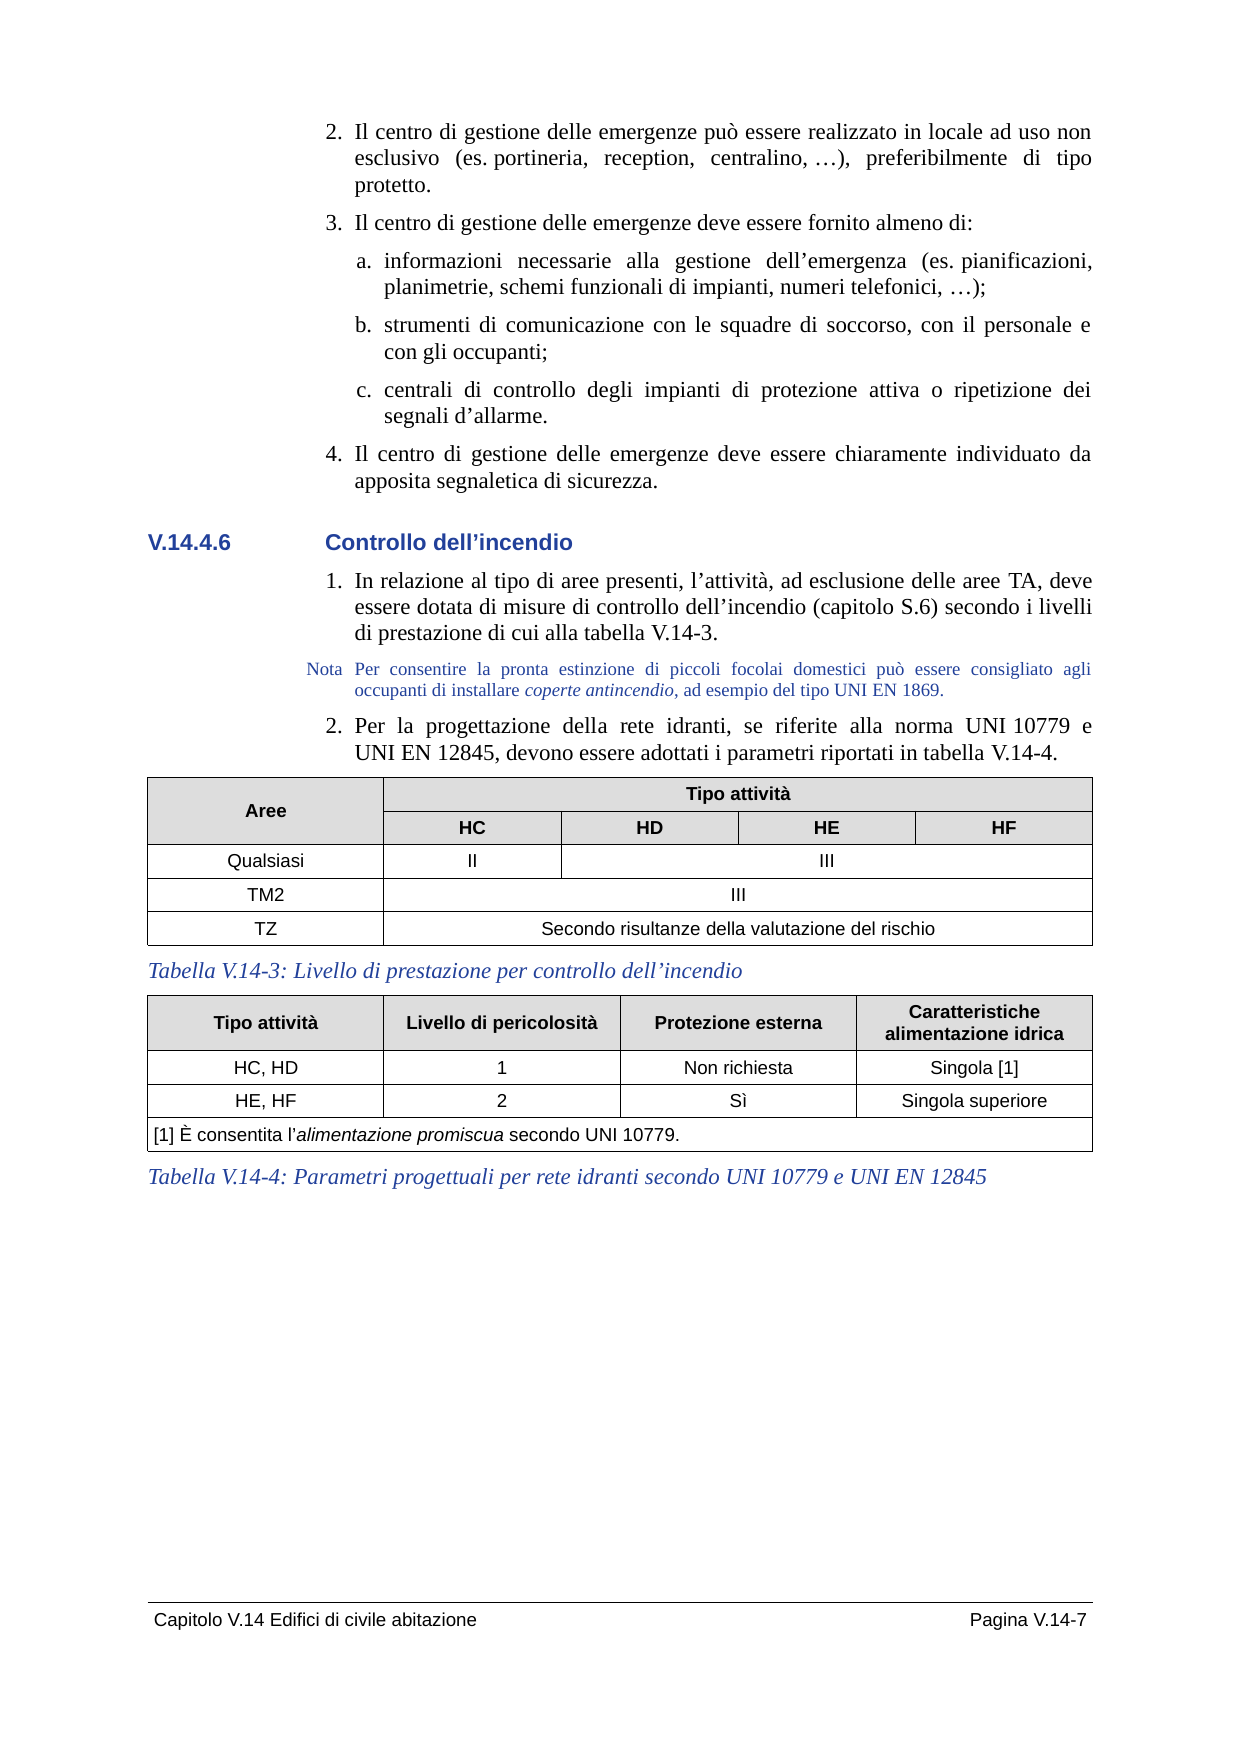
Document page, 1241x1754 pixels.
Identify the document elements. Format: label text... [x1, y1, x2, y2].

table_header Caratteristiche alimentazione idrica [857, 996, 1092, 1050]
table_cell HE, HF [148, 1085, 383, 1117]
list Per la progettazione della rete idranti, se riferite alla norma UNI 10779 e UNI EN 12845, devono essere adottati i parametri riportati in tabella V.14-4. [342, 712, 1093, 765]
table_cell HE [739, 812, 915, 844]
table_cell TM2 [148, 879, 383, 911]
table_cell Singola superiore [857, 1085, 1092, 1117]
table_cell Secondo risultanze della valutazione del rischio [384, 912, 1092, 945]
table_header Tipo attività [384, 778, 1092, 811]
table_cell 1 [384, 1051, 620, 1084]
table_cell HF [916, 812, 1092, 844]
list Il centro di gestione delle emergenze può essere realizzato in locale ad uso non esclusivo (es. portineria, reception, centralino, …), preferibilmente di tipo protetto. [342, 118, 1093, 197]
table_cell II [384, 845, 561, 878]
table_cell Non richiesta [621, 1051, 856, 1084]
table_cell HC, HD [148, 1051, 383, 1084]
table_cell [1] È consentita l’alimentazione promiscua secondo UNI 10779. [148, 1118, 1092, 1151]
list centrali di controllo degli impianti di protezione attiva o ripetizione dei segnali d’allarme. [372, 376, 1093, 429]
table_cell III [562, 845, 1092, 878]
table_cell TZ [148, 912, 383, 945]
table_header Tipo attività [148, 996, 383, 1050]
table_header Aree [148, 778, 383, 844]
table_cell HC [384, 812, 561, 844]
table_cell Singola [1] [857, 1051, 1092, 1084]
text Tabella V.14-4: Parametri progettuali per rete idranti secondo UNI 10779 e UNI EN 12845 [148, 1163, 1093, 1189]
table_cell Qualsiasi [148, 845, 383, 878]
list informazioni necessarie alla gestione dell’emergenza (es. pianificazioni, planimetrie, schemi funzionali di impianti, numeri telefonici, …); [372, 247, 1093, 300]
table_cell Sì [621, 1085, 856, 1117]
text Tabella V.14-3: Livello di prestazione per controllo dell’incendio [148, 957, 1093, 983]
list Per consentire la pronta estinzione di piccoli focolai domestici può essere consigliato agli occupanti di installare coperte antincendio, ad esempio del tipo UNI EN 1869. [342, 658, 1093, 701]
table_header Protezione esterna [621, 996, 856, 1050]
table_cell III [384, 879, 1092, 911]
list strumenti di comunicazione con le squadre di soccorso, con il personale e con gli occupanti; [372, 312, 1093, 364]
subtitle Controllo dell’incendio [148, 529, 1093, 555]
table_cell HD [562, 812, 738, 844]
list In relazione al tipo di aree presenti, l’attività, ad esclusione delle aree TA, deve essere dotata di misure di controllo dell’incendio (capitolo S.6) secondo i livelli di prestazione di cui alla tabella V.14-3. [342, 567, 1093, 646]
table_cell 2 [384, 1085, 620, 1117]
table_header Livello di pericolosità [384, 996, 620, 1050]
list Il centro di gestione delle emergenze deve essere fornito almeno di: [342, 209, 1093, 235]
list Il centro di gestione delle emergenze deve essere chiaramente individuato da apposita segnaletica di sicurezza. [342, 441, 1093, 493]
